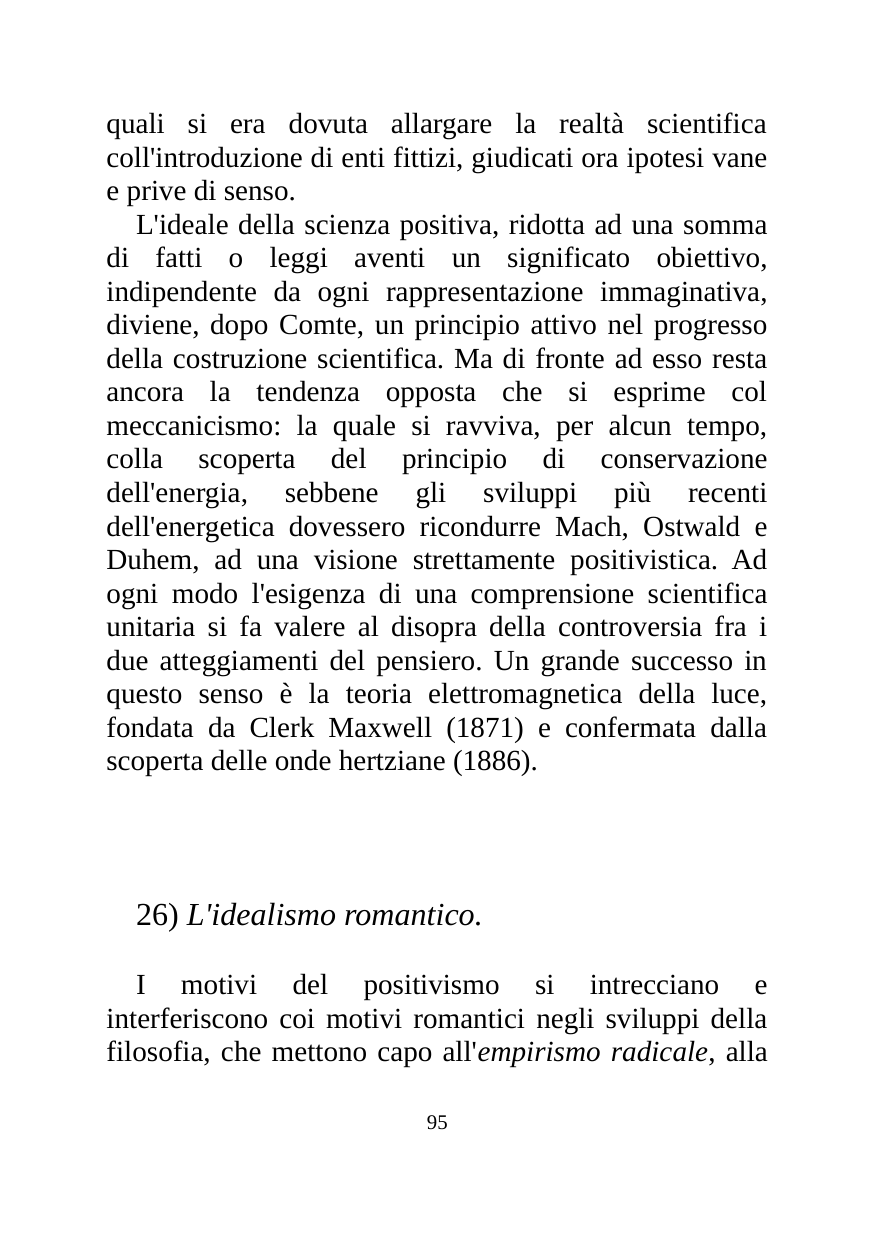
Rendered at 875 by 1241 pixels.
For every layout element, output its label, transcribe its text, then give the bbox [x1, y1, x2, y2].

subtitle 26) L'idealismo romantico. [106, 895, 768, 932]
text quali si era dovuta allargare la realtà scientifica coll'introduzione di enti fittizi, giudicati ora ipotesi vane e prive di senso. [106, 106, 768, 207]
text L'ideale della scienza positiva, ridotta ad una somma di fatti o leggi aventi un significato obiettivo, indipendente da ogni rappresentazione immaginativa, diviene, dopo Comte, un principio attivo nel progresso della costruzione scientifica. Ma di fronte ad esso resta ancora la tendenza opposta che si esprime col meccanicismo: la quale si ravviva, per alcun tempo, colla scoperta del principio di conservazione dell'energia, sebbene gli sviluppi più recenti dell'energetica dovessero ricondurre Mach, Ostwald e Duhem, ad una visione strettamente positivistica. Ad ogni modo l'esigenza di una comprensione scientifica unitaria si fa valere al disopra della controversia fra i due atteggiamenti del pensiero. Un grande successo in questo senso è la teoria elettromagnetica della luce, fondata da Clerk Maxwell (1871) e confermata dalla scoperta delle onde hertziane (1886). [106, 207, 768, 777]
text I motivi del positivismo si intrecciano e interferiscono coi motivi romantici negli sviluppi della filosofia, che mettono capo all'empirismo radicale, alla [106, 967, 768, 1068]
